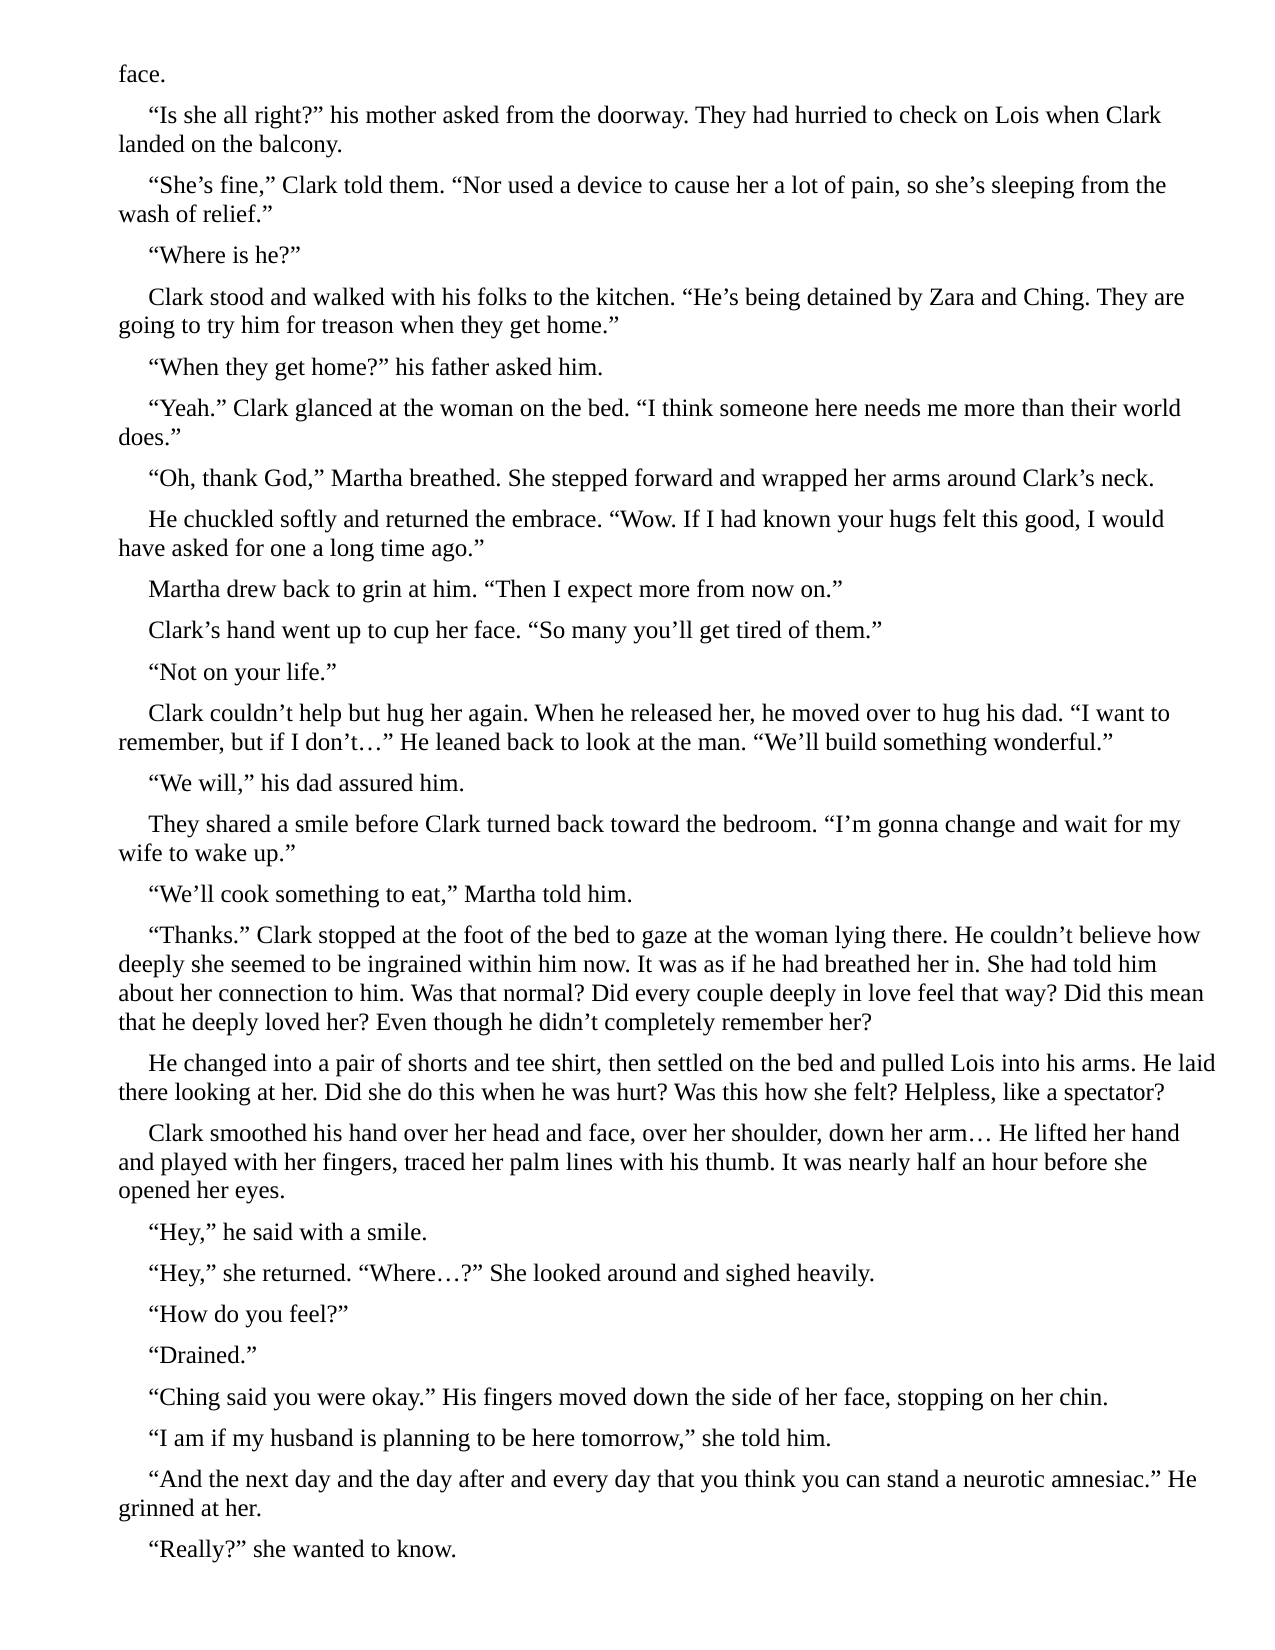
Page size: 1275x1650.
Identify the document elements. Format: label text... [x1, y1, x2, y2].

text “Is she all right?” his mother asked from the doorway. They had hurried to check on Lois when Clark landed on the balcony. [118, 100, 1216, 158]
text “Hey,” he said with a smile. [118, 1217, 1216, 1245]
text “Ching said you were okay.” His fingers moved down the side of her face, stopping on her chin. [118, 1382, 1216, 1410]
text “Where is he?” [118, 240, 1216, 269]
text “I am if my husband is planning to be here tomorrow,” she told him. [118, 1423, 1216, 1452]
text “We’ll cook something to eat,” Martha told him. [118, 879, 1216, 908]
text He chuckled softly and returned the embrace. “Wow. If I had known your hugs felt this good, I would have asked for one a long time ago.” [118, 504, 1216, 562]
text They shared a smile before Clark turned back toward the bedroom. “I’m gonna change and wait for my wife to wake up.” [118, 809, 1216, 867]
text “Really?” she wanted to know. [118, 1534, 1216, 1563]
text Clark couldn’t help but hug her again. When he released her, he moved over to hug his dad. “I want to remember, but if I don’t…” He leaned back to look at the man. “We’ll build something wonderful.” [118, 698, 1216, 755]
text Clark smoothed his hand over her head and face, over her shoulder, down her arm… He lifted her hand and played with her fingers, traced her palm lines with his thumb. It was nearly half an hour before she opened her eyes. [118, 1118, 1216, 1204]
text “When they get home?” his father asked him. [118, 352, 1216, 380]
text face. [118, 59, 1216, 88]
text “Drained.” [118, 1340, 1216, 1369]
text He changed into a pair of shorts and tee shirt, then settled on the bed and pulled Lois into his arms. He laid there looking at her. Did she do this when he was hurt? Was this how she felt? Helpless, like a spectator? [118, 1048, 1216, 1105]
text Clark’s hand went up to cup her face. “So many you’ll get tired of them.” [118, 615, 1216, 644]
text “We will,” his dad assured him. [118, 768, 1216, 797]
text “And the next day and the day after and every day that you think you can stand a neurotic amnesiac.” He grinned at her. [118, 1464, 1216, 1522]
text “Hey,” she returned. “Where…?” She looked around and sighed heavily. [118, 1258, 1216, 1287]
text “Yeah.” Clark glanced at the woman on the bed. “I think someone here needs me more than their world does.” [118, 393, 1216, 450]
text “How do you feel?” [118, 1299, 1216, 1328]
text “She’s fine,” Clark told them. “Nor used a device to cause her a lot of pain, so she’s sleeping from the wash of relief.” [118, 170, 1216, 228]
text Martha drew back to grin at him. “Then I expect more from now on.” [118, 574, 1216, 603]
text “Oh, thank God,” Martha breathed. She stepped forward and wrapped her arms around Clark’s neck. [118, 463, 1216, 492]
text Clark stood and walked with his folks to the kitchen. “He’s being detained by Zara and Ching. They are going to try him for treason when they get home.” [118, 282, 1216, 339]
text “Not on your life.” [118, 657, 1216, 685]
text “Thanks.” Clark stopped at the foot of the bed to gaze at the woman lying there. He couldn’t believe how deeply she seemed to be ingrained within him now. It was as if he had breathed her in. She had told him about her connection to him. Was that normal? Did every couple deeply in love feel that way? Did this mean that he deeply loved her? Even though he didn’t completely remember her? [118, 920, 1216, 1035]
